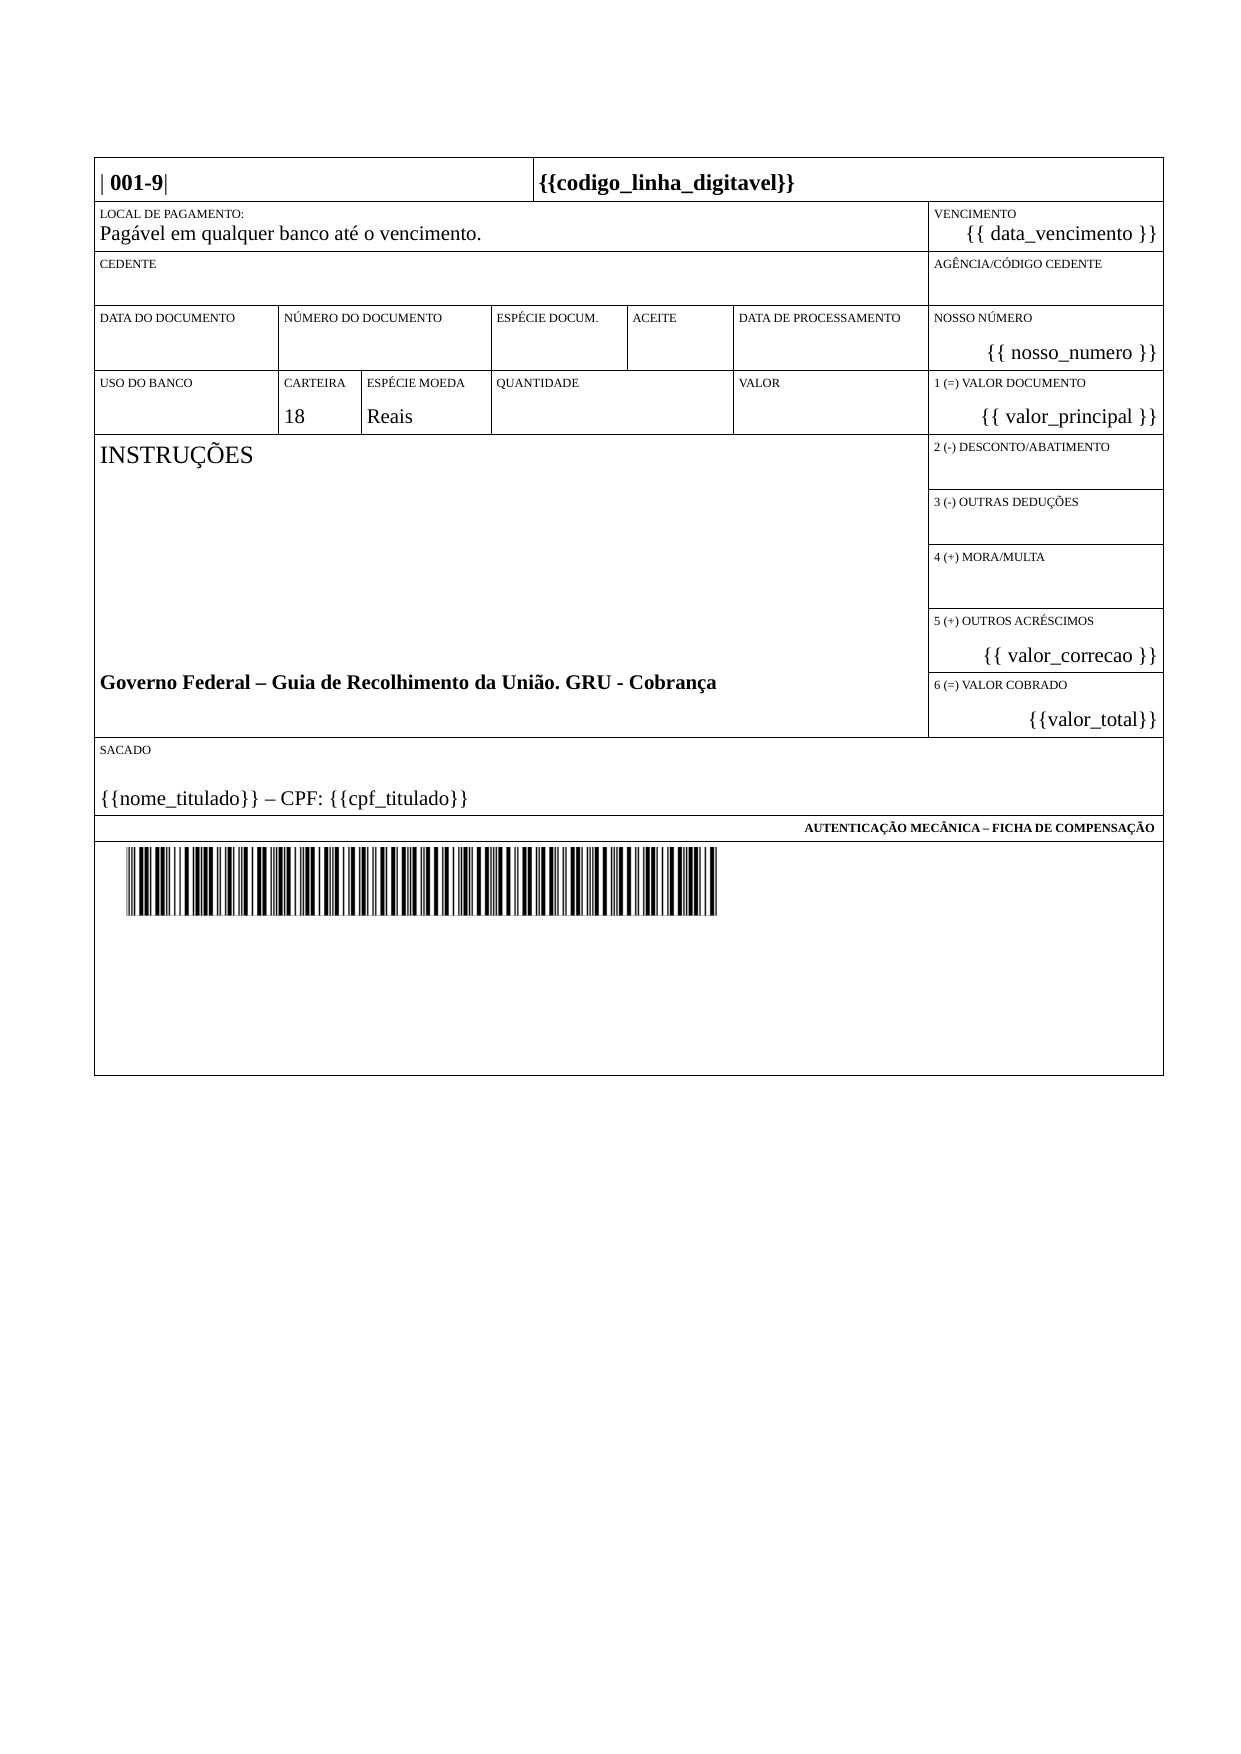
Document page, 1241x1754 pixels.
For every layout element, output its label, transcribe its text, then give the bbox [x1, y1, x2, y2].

picture [126, 847, 1131, 955]
table_cell 6 (=) VALOR COBRADO {{valor_total}} [929, 673, 1163, 737]
table_cell CARTEIRA 18 [279, 371, 361, 434]
table_cell 1 (=) VALOR DOCUMENTO {{ valor_principal }} [929, 371, 1163, 434]
table_cell LOCAL DE PAGAMENTO: Pagável em qualquer banco até o vencimento. [95, 202, 928, 251]
table_cell 2 (-) DESCONTO/ABATIMENTO [929, 435, 1163, 489]
table_cell DATA DO DOCUMENTO [95, 306, 278, 370]
table_cell USO DO BANCO [95, 371, 278, 434]
table_cell 4 (+) MORA/MULTA [929, 545, 1163, 608]
table_header {{codigo_linha_digitavel}} [534, 158, 1163, 201]
table_cell CEDENTE [95, 252, 928, 305]
table_cell VENCIMENTO {{ data_vencimento }} [929, 202, 1163, 251]
table_cell AUTENTICAÇÃO MECÂNICA – FICHA DE COMPENSAÇÃO [95, 816, 1163, 841]
table_cell ACEITE [628, 306, 733, 370]
table_cell NÚMERO DO DOCUMENTO [279, 306, 491, 370]
table_cell [95, 842, 1163, 1075]
table_cell INSTRUÇÕES Governo Federal – Guia de Recolhimento da União. GRU - Cobrança [95, 435, 928, 737]
table_cell AGÊNCIA/CÓDIGO CEDENTE [929, 252, 1163, 305]
table_header | 001-9| [95, 158, 533, 201]
table_cell ESPÉCIE MOEDA Reais [362, 371, 491, 434]
table_cell ESPÉCIE DOCUM. [492, 306, 627, 370]
table_cell QUANTIDADE [492, 371, 733, 434]
table_cell DATA DE PROCESSAMENTO [734, 306, 928, 370]
table_cell VALOR [734, 371, 928, 434]
table_cell SACADO {{nome_titulado}} – CPF: {{cpf_titulado}} [95, 738, 1163, 815]
table_cell 5 (+) OUTROS ACRÉSCIMOS {{ valor_correcao }} [929, 609, 1163, 672]
table_cell 3 (-) OUTRAS DEDUÇÕES [929, 490, 1163, 543]
table_cell NOSSO NÚMERO {{ nosso_numero }} [929, 306, 1163, 370]
